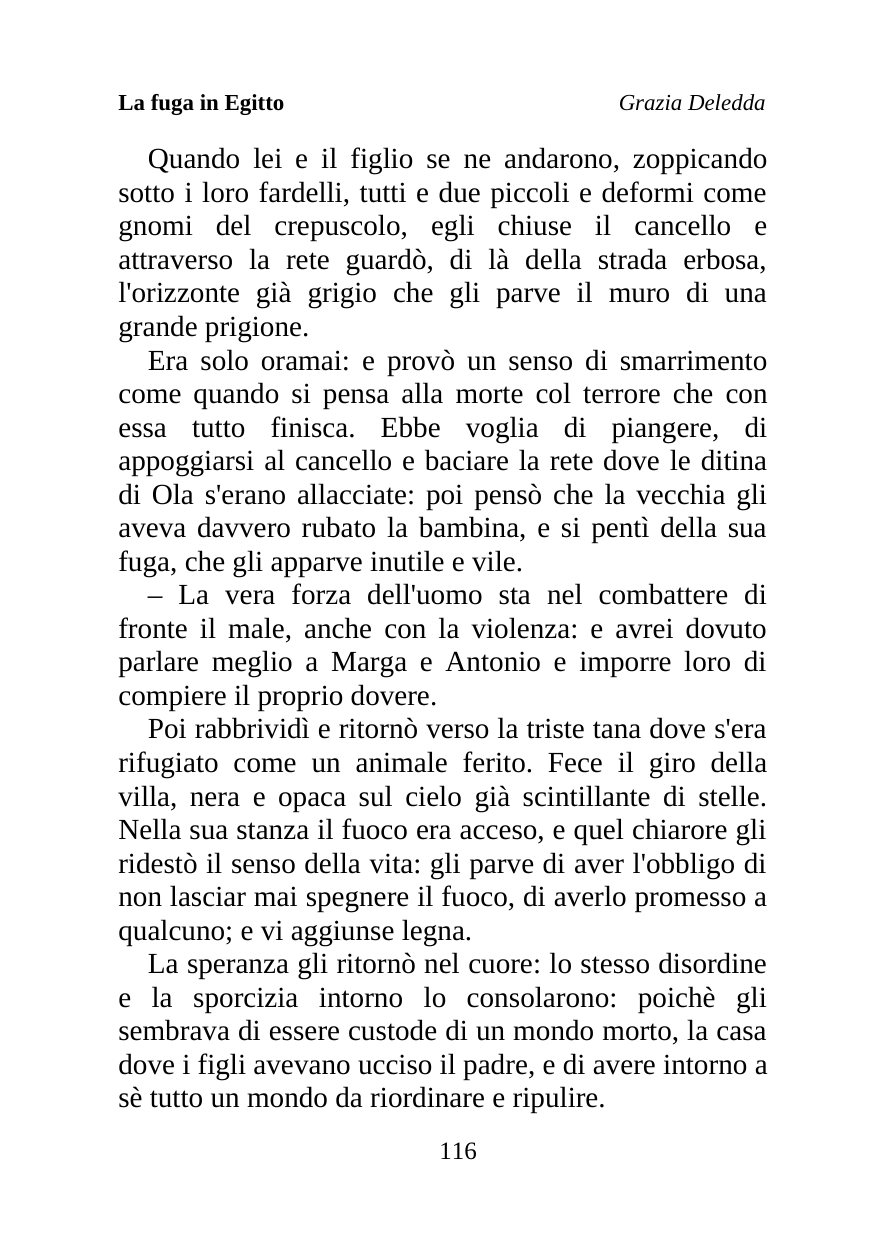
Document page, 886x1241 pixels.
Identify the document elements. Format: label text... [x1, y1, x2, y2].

text Quando lei e il figlio se ne andarono, zoppicando sotto i loro fardelli, tutti e due piccoli e deformi come gnomi del crepuscolo, egli chiuse il cancello e attraverso la rete guardò, di là della strada erbosa, l'orizzonte già grigio che gli parve il muro di una grande prigione. [118, 141, 768, 343]
text Era solo oramai: e provò un senso di smarrimento come quando si pensa alla morte col terrore che con essa tutto finisca. Ebbe voglia di piangere, di appoggiarsi al cancello e baciare la rete dove le ditina di Ola s'erano allacciate: poi pensò che la vecchia gli aveva davvero rubato la bambina, e si pentì della sua fuga, che gli apparve inutile e vile. [118, 343, 768, 577]
text La speranza gli ritornò nel cuore: lo stesso disordine e la sporcizia intorno lo consolarono: poichè gli sembrava di essere custode di un mondo morto, la casa dove i figli avevano ucciso il padre, e di avere intorno a sè tutto un mondo da riordinare e ripulire. [118, 946, 768, 1114]
text – La vera forza dell'uomo sta nel combattere di fronte il male, anche con la violenza: e avrei dovuto parlare meglio a Marga e Antonio e imporre loro di compiere il proprio dovere. [118, 577, 768, 712]
text Poi rabbrividì e ritornò verso la triste tana dove s'era rifugiato come un animale ferito. Fece il giro della villa, nera e opaca sul cielo già scintillante di stelle. Nella sua stanza il fuoco era acceso, e quel chiarore gli ridestò il senso della vita: gli parve di aver l'obbligo di non lasciar mai spegnere il fuoco, di averlo promesso a qualcuno; e vi aggiunse legna. [118, 712, 768, 946]
